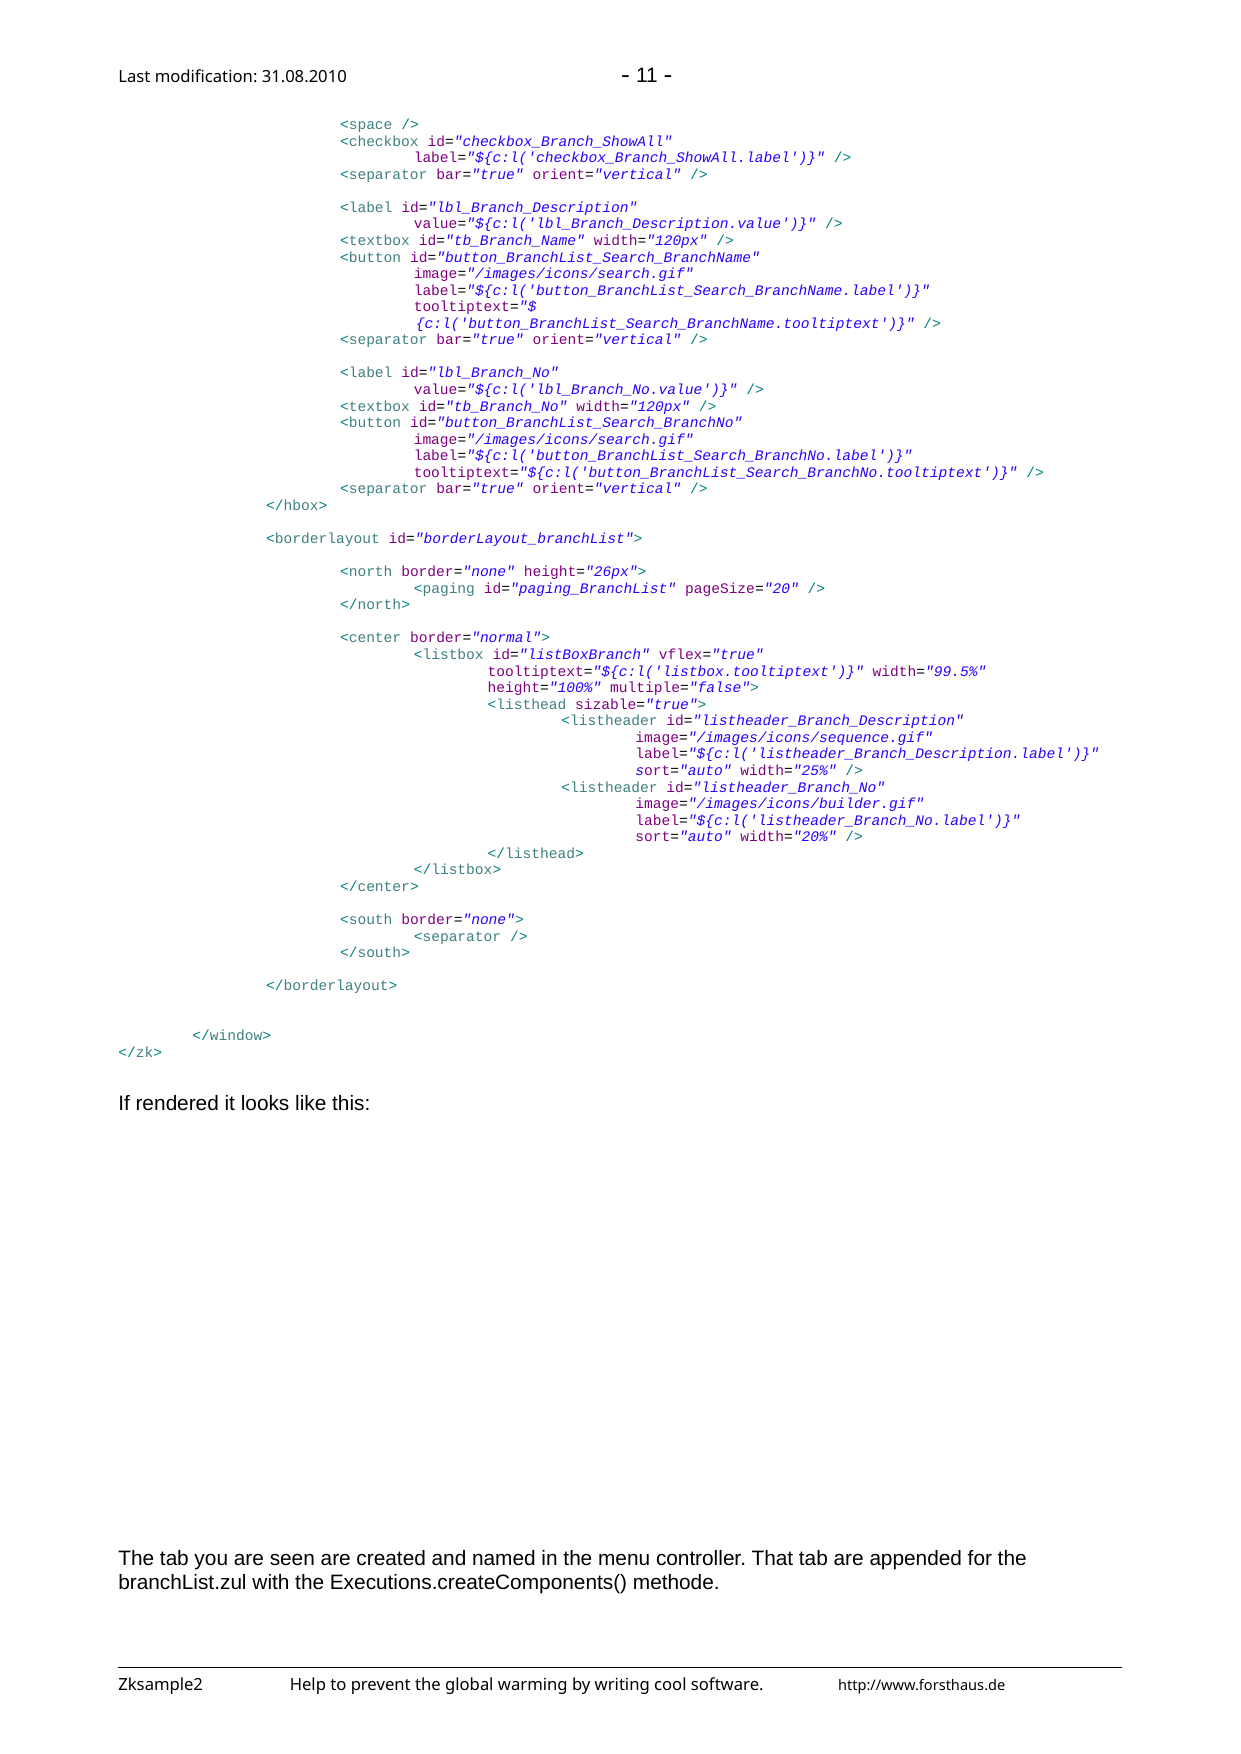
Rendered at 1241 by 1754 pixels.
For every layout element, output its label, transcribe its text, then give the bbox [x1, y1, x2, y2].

text </listhead> [118, 846, 1122, 863]
text <separator bar="true" orient="vertical" /> [118, 333, 1122, 349]
text image="/images/icons/sequence.gif" [118, 730, 1122, 747]
text <textbox id="tb_Branch_Name" width="120px" /> [118, 233, 1122, 250]
text </zk> [118, 1045, 1122, 1061]
text image="/images/icons/builder.gif" [118, 796, 1122, 813]
text <paging id="paging_BranchList" pageSize="20" /> [118, 581, 1122, 598]
text </south> [118, 945, 1122, 962]
text The tab you are seen are created and named in the menu controller. That tab are appended for the branchList.zul with the Executions.createComponents() methode. [118, 1546, 1122, 1594]
text label="${c:l('listheader_Branch_No.label')}" [118, 813, 1122, 829]
text <center border="normal"> [118, 631, 1122, 647]
text <label id="lbl_Branch_No" [118, 366, 1122, 382]
text label="${c:l('button_BranchList_Search_BranchNo.label')}" [118, 448, 1122, 465]
text </borderlayout> [118, 978, 1122, 995]
text If rendered it looks like this: [118, 1091, 1122, 1114]
text label="${c:l('checkbox_Branch_ShowAll.label')}" /> [118, 150, 1122, 167]
text <listheader id="listheader_Branch_Description" [118, 713, 1122, 730]
text <textbox id="tb_Branch_No" width="120px" /> [118, 399, 1122, 415]
text value="${c:l('lbl_Branch_No.value')}" /> [118, 382, 1122, 399]
text tooltiptext="${c:l('listbox.tooltiptext')}" width="99.5%" [118, 664, 1122, 680]
text </center> [118, 879, 1122, 896]
text <borderlayout id="borderLayout_branchList"> [118, 531, 1122, 548]
text tooltiptext="$ [118, 299, 1122, 316]
text <listheader id="listheader_Branch_No" [118, 780, 1122, 796]
text </listbox> [118, 863, 1122, 879]
text image="/images/icons/search.gif" [118, 266, 1122, 283]
text <north border="none" height="26px"> [118, 564, 1122, 581]
text value="${c:l('lbl_Branch_Description.value')}" /> [118, 217, 1122, 233]
text <listhead sizable="true"> [118, 697, 1122, 713]
text label="${c:l('listheader_Branch_Description.label')}" [118, 747, 1122, 763]
text <separator bar="true" orient="vertical" /> [118, 167, 1122, 183]
text </hbox> [118, 498, 1122, 515]
text <separator /> [118, 929, 1122, 945]
text sort="auto" width="25%" /> [118, 763, 1122, 780]
text <label id="lbl_Branch_Description" [118, 200, 1122, 217]
text image="/images/icons/search.gif" [118, 432, 1122, 448]
text label="${c:l('button_BranchList_Search_BranchName.label')}" [118, 283, 1122, 299]
text sort="auto" width="20%" /> [118, 829, 1122, 846]
text {c:l('button_BranchList_Search_BranchName.tooltiptext')}" /> [118, 316, 1122, 333]
text <listbox id="listBoxBranch" vflex="true" [118, 647, 1122, 664]
text </window> [118, 1028, 1122, 1045]
text <button id="button_BranchList_Search_BranchName" [118, 250, 1122, 266]
text <separator bar="true" orient="vertical" /> [118, 482, 1122, 498]
text <checkbox id="checkbox_Branch_ShowAll" [118, 134, 1122, 150]
text <button id="button_BranchList_Search_BranchNo" [118, 415, 1122, 432]
text </north> [118, 598, 1122, 614]
text <south border="none"> [118, 912, 1122, 929]
text <space /> [118, 117, 1122, 134]
text height="100%" multiple="false"> [118, 680, 1122, 697]
text tooltiptext="${c:l('button_BranchList_Search_BranchNo.tooltiptext')}" /> [118, 465, 1122, 482]
